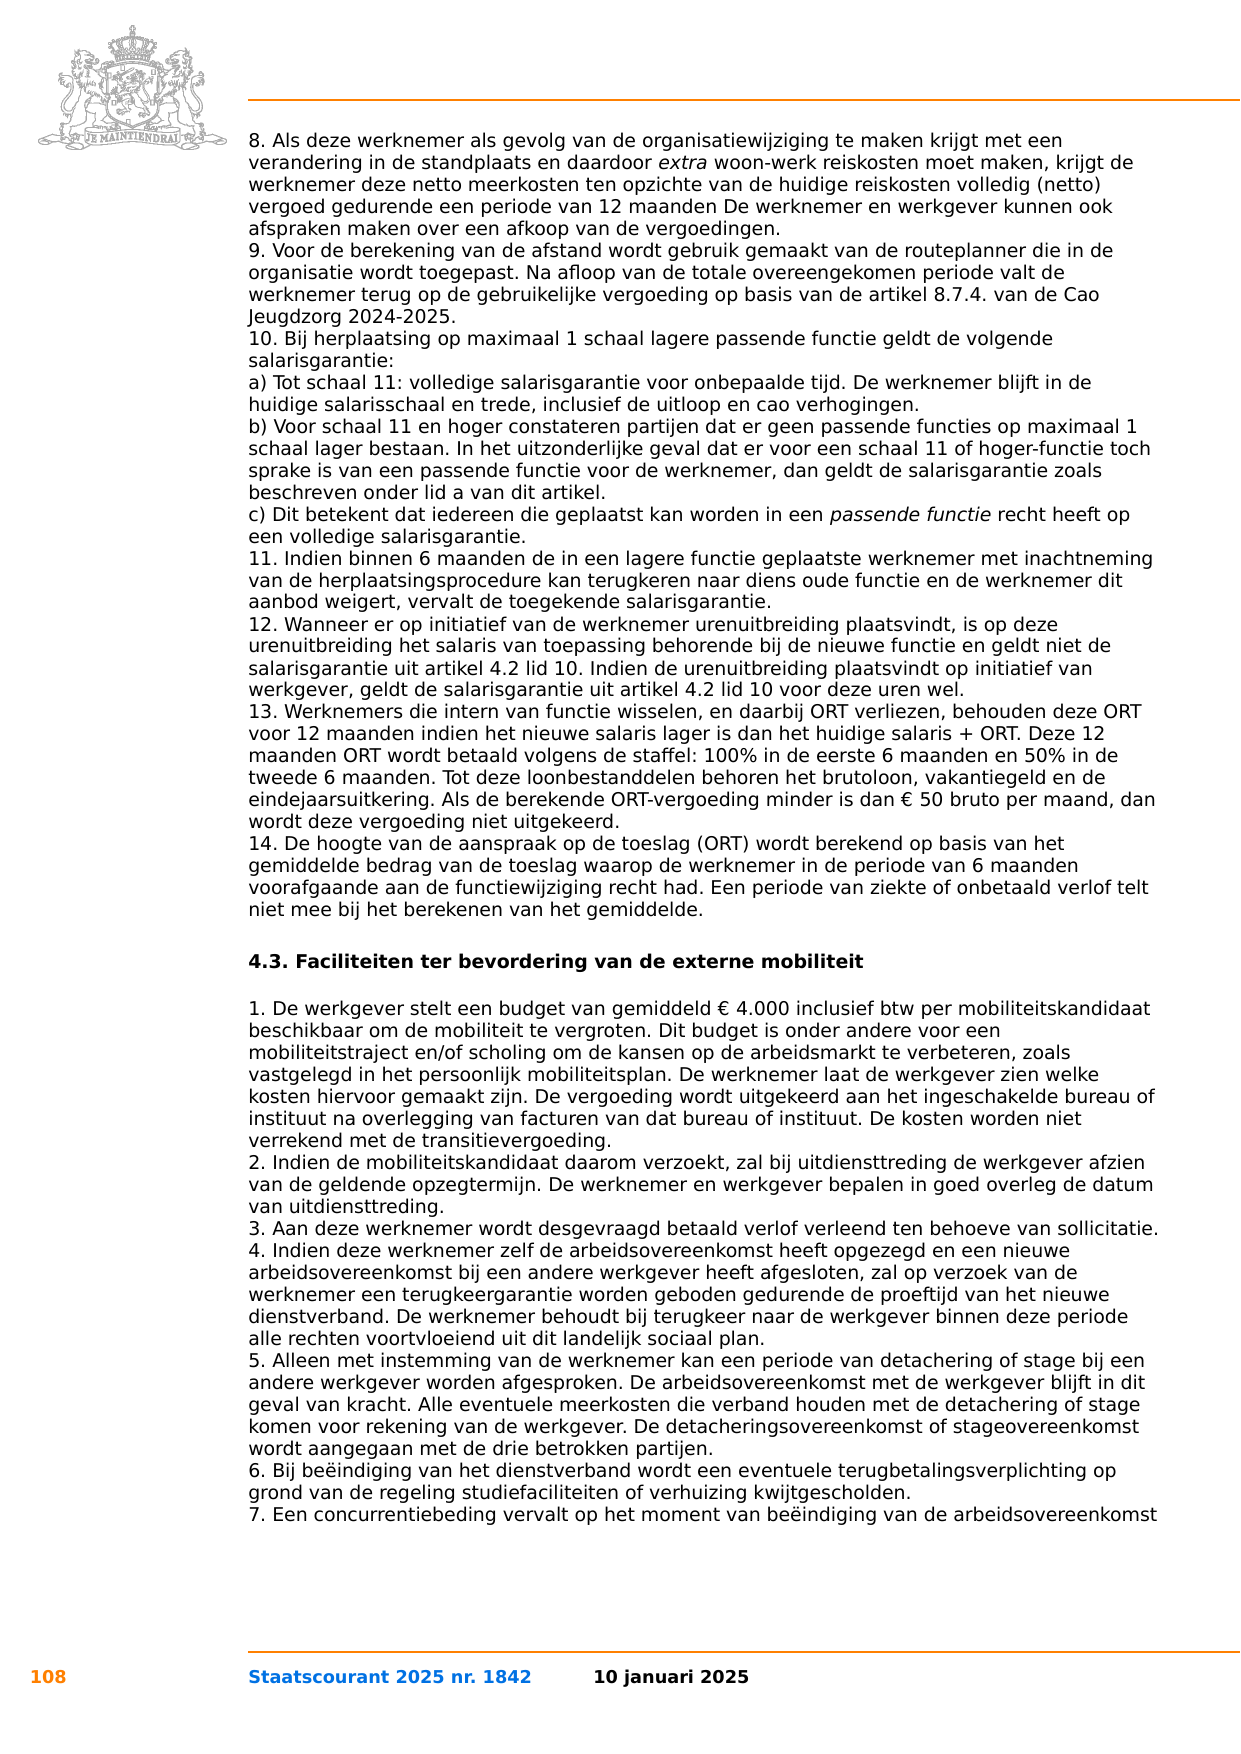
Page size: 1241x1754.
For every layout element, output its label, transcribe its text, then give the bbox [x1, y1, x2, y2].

text a) Tot schaal 11: volledige salarisgarantie voor onbepaalde tijd. De werknemer blijft in de huidige salarisschaal en trede, inclusief de uitloop en cao verhogingen. [248, 372, 1163, 416]
text 8. Als deze werknemer als gevolg van de organisatiewijziging te maken krijgt met een verandering in de standplaats en daardoor extra woon-werk reiskosten moet maken, krijgt de werknemer deze netto meerkosten ten opzichte van de huidige reiskosten volledig (netto) vergoed gedurende een periode van 12 maanden De werknemer en werkgever kunnen ook afspraken maken over een afkoop van de vergoedingen. [248, 130, 1163, 240]
text b) Voor schaal 11 en hoger constateren partijen dat er geen passende functies op maximaal 1 schaal lager bestaan. In het uitzonderlijke geval dat er voor een schaal 11 of hoger-functie toch sprake is van een passende functie voor de werknemer, dan geldt de salarisgarantie zoals beschreven onder lid a van dit artikel. [248, 416, 1163, 503]
text 9. Voor de berekening van de afstand wordt gebruik gemaakt van de routeplanner die in de organisatie wordt toegepast. Na afloop van de totale overeengekomen periode valt de werknemer terug op de gebruikelijke vergoeding op basis van de artikel 8.7.4. van de Cao Jeugdzorg 2024-2025. [248, 240, 1163, 328]
text 10. Bij herplaatsing op maximaal 1 schaal lagere passende functie geldt de volgende salarisgarantie: [248, 328, 1163, 372]
text 2. Indien de mobiliteitskandidaat daarom verzoekt, zal bij uitdiensttreding de werkgever afzien van de geldende opzegtermijn. De werknemer en werkgever bepalen in goed overleg de datum van uitdiensttreding. [248, 1152, 1163, 1218]
text 5. Alleen met instemming van de werknemer kan een periode van detachering of stage bij een andere werkgever worden afgesproken. De arbeidsovereenkomst met de werkgever blijft in dit geval van kracht. Alle eventuele meerkosten die verband houden met de detachering of stage komen voor rekening van de werkgever. De detacheringsovereenkomst of stageovereenkomst wordt aangegaan met de drie betrokken partijen. [248, 1350, 1163, 1460]
text 11. Indien binnen 6 maanden de in een lagere functie geplaatste werknemer met inachtneming van de herplaatsingsprocedure kan terugkeren naar diens oude functie en de werknemer dit aanbod weigert, vervalt de toegekende salarisgarantie. [248, 547, 1163, 613]
text 1. De werkgever stelt een budget van gemiddeld € 4.000 inclusief btw per mobiliteitskandidaat beschikbaar om de mobiliteit te vergroten. Dit budget is onder andere voor een mobiliteitstraject en/of scholing om de kansen op de arbeidsmarkt te verbeteren, zoals vastgelegd in het persoonlijk mobiliteitsplan. De werknemer laat de werkgever zien welke kosten hiervoor gemaakt zijn. De vergoeding wordt uitgekeerd aan het ingeschakelde bureau of instituut na overlegging van facturen van dat bureau of instituut. De kosten worden niet verrekend met de transitievergoeding. [248, 998, 1163, 1152]
text 13. Werknemers die intern van functie wisselen, en daarbij ORT verliezen, behouden deze ORT voor 12 maanden indien het nieuwe salaris lager is dan het huidige salaris + ORT. Deze 12 maanden ORT wordt betaald volgens de staffel: 100% in de eerste 6 maanden en 50% in de tweede 6 maanden. Tot deze loonbestanddelen behoren het brutoloon, vakantiegeld en de eindejaarsuitkering. Als de berekende ORT-vergoeding minder is dan € 50 bruto per maand, dan wordt deze vergoeding niet uitgekeerd. [248, 701, 1163, 833]
text 7. Een concurrentiebeding vervalt op het moment van beëindiging van de arbeidsovereenkomst [248, 1504, 1163, 1526]
text 6. Bij beëindiging van het dienstverband wordt een eventuele terugbetalingsverplichting op grond van de regeling studiefaciliteiten of verhuizing kwijtgescholden. [248, 1460, 1163, 1504]
text 4. Indien deze werknemer zelf de arbeidsovereenkomst heeft opgezegd en een nieuwe arbeidsovereenkomst bij een andere werkgever heeft afgesloten, zal op verzoek van de werknemer een terugkeergarantie worden geboden gedurende de proeftijd van het nieuwe dienstverband. De werknemer behoudt bij terugkeer naar de werkgever binnen deze periode alle rechten voortvloeiend uit dit landelijk sociaal plan. [248, 1240, 1163, 1350]
subtitle 4.3. Faciliteiten ter bevordering van de externe mobiliteit [248, 951, 1163, 973]
text 14. De hoogte van de aanspraak op de toeslag (ORT) wordt berekend op basis van het gemiddelde bedrag van de toeslag waarop de werknemer in de periode van 6 maanden voorafgaande aan de functiewijziging recht had. Een periode van ziekte of onbetaald verlof telt niet mee bij het berekenen van het gemiddelde. [248, 833, 1163, 921]
text 3. Aan deze werknemer wordt desgevraagd betaald verlof verleend ten behoeve van sollicitatie. [248, 1218, 1163, 1240]
text c) Dit betekent dat iedereen die geplaatst kan worden in een passende functie recht heeft op een volledige salarisgarantie. [248, 503, 1163, 547]
text 12. Wanneer er op initiatief van de werknemer urenuitbreiding plaatsvindt, is op deze urenuitbreiding het salaris van toepassing behorende bij de nieuwe functie en geldt niet de salarisgarantie uit artikel 4.2 lid 10. Indien de urenuitbreiding plaatsvindt op initiatief van werkgever, geldt de salarisgarantie uit artikel 4.2 lid 10 voor deze uren wel. [248, 613, 1163, 701]
picture [38, 25, 227, 150]
